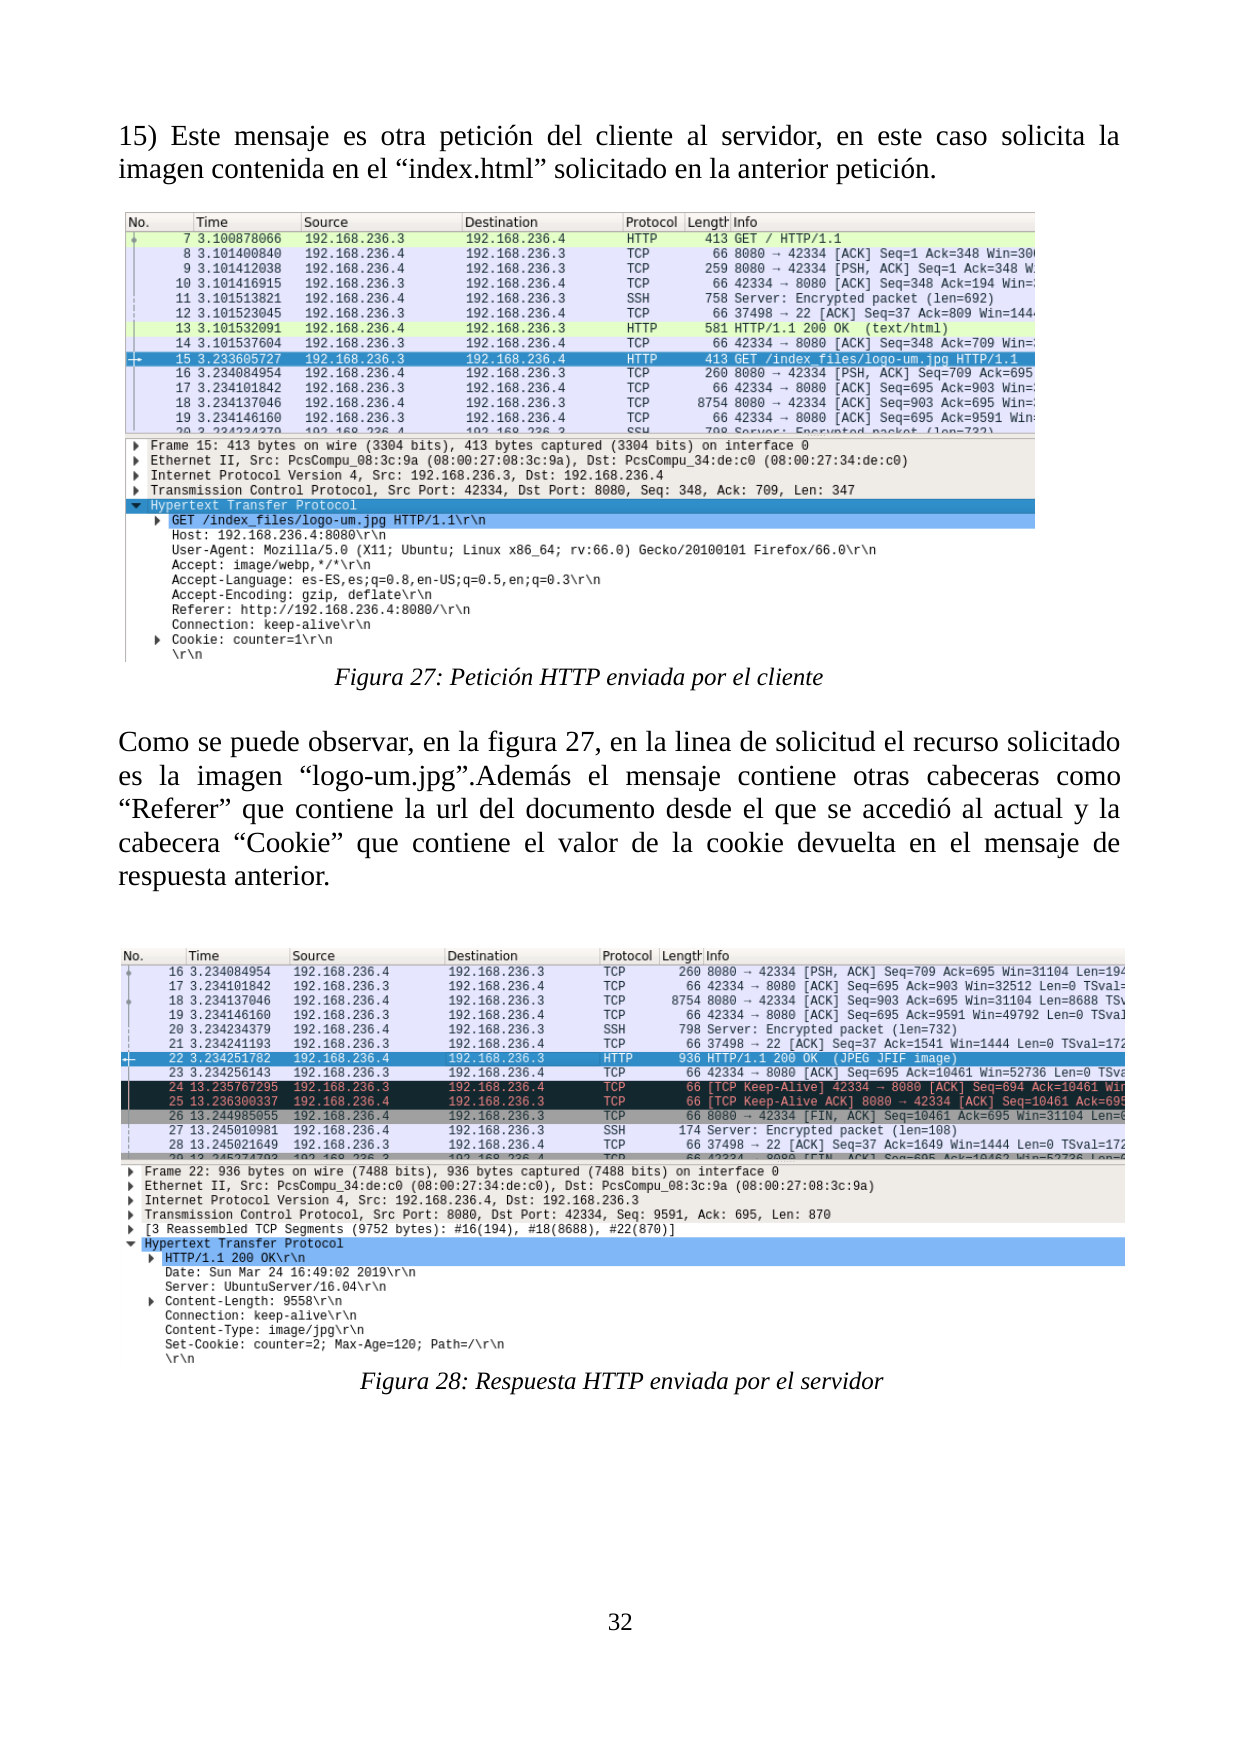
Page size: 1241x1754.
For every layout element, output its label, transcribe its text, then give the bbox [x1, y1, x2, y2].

text Figura 28: Respuesta HTTP enviada por el servidor [104, 1367, 1142, 1395]
text Figura 27: Petición HTTP enviada por el cliente [125, 662, 1035, 691]
text Como se puede observar, en la figura 27, en la linea de solicitud el recurso solicitado es la imagen “logo-um.jpg”.Además el mensaje contiene otras cabeceras como “Referer” que contiene la url del documento desde el que se accedió al actual y la cabecera “Cookie” que contiene el valor de la cookie devuelta en el mensaje de respuesta anterior. [118, 724, 1122, 892]
text 15) Este mensaje es otra petición del cliente al servidor, en este caso solicita la imagen contenida en el “index.html” solicitado en la anterior petición. [118, 118, 1122, 185]
picture [121, 948, 1125, 1367]
text [125, 200, 1035, 212]
picture [125, 212, 1035, 662]
